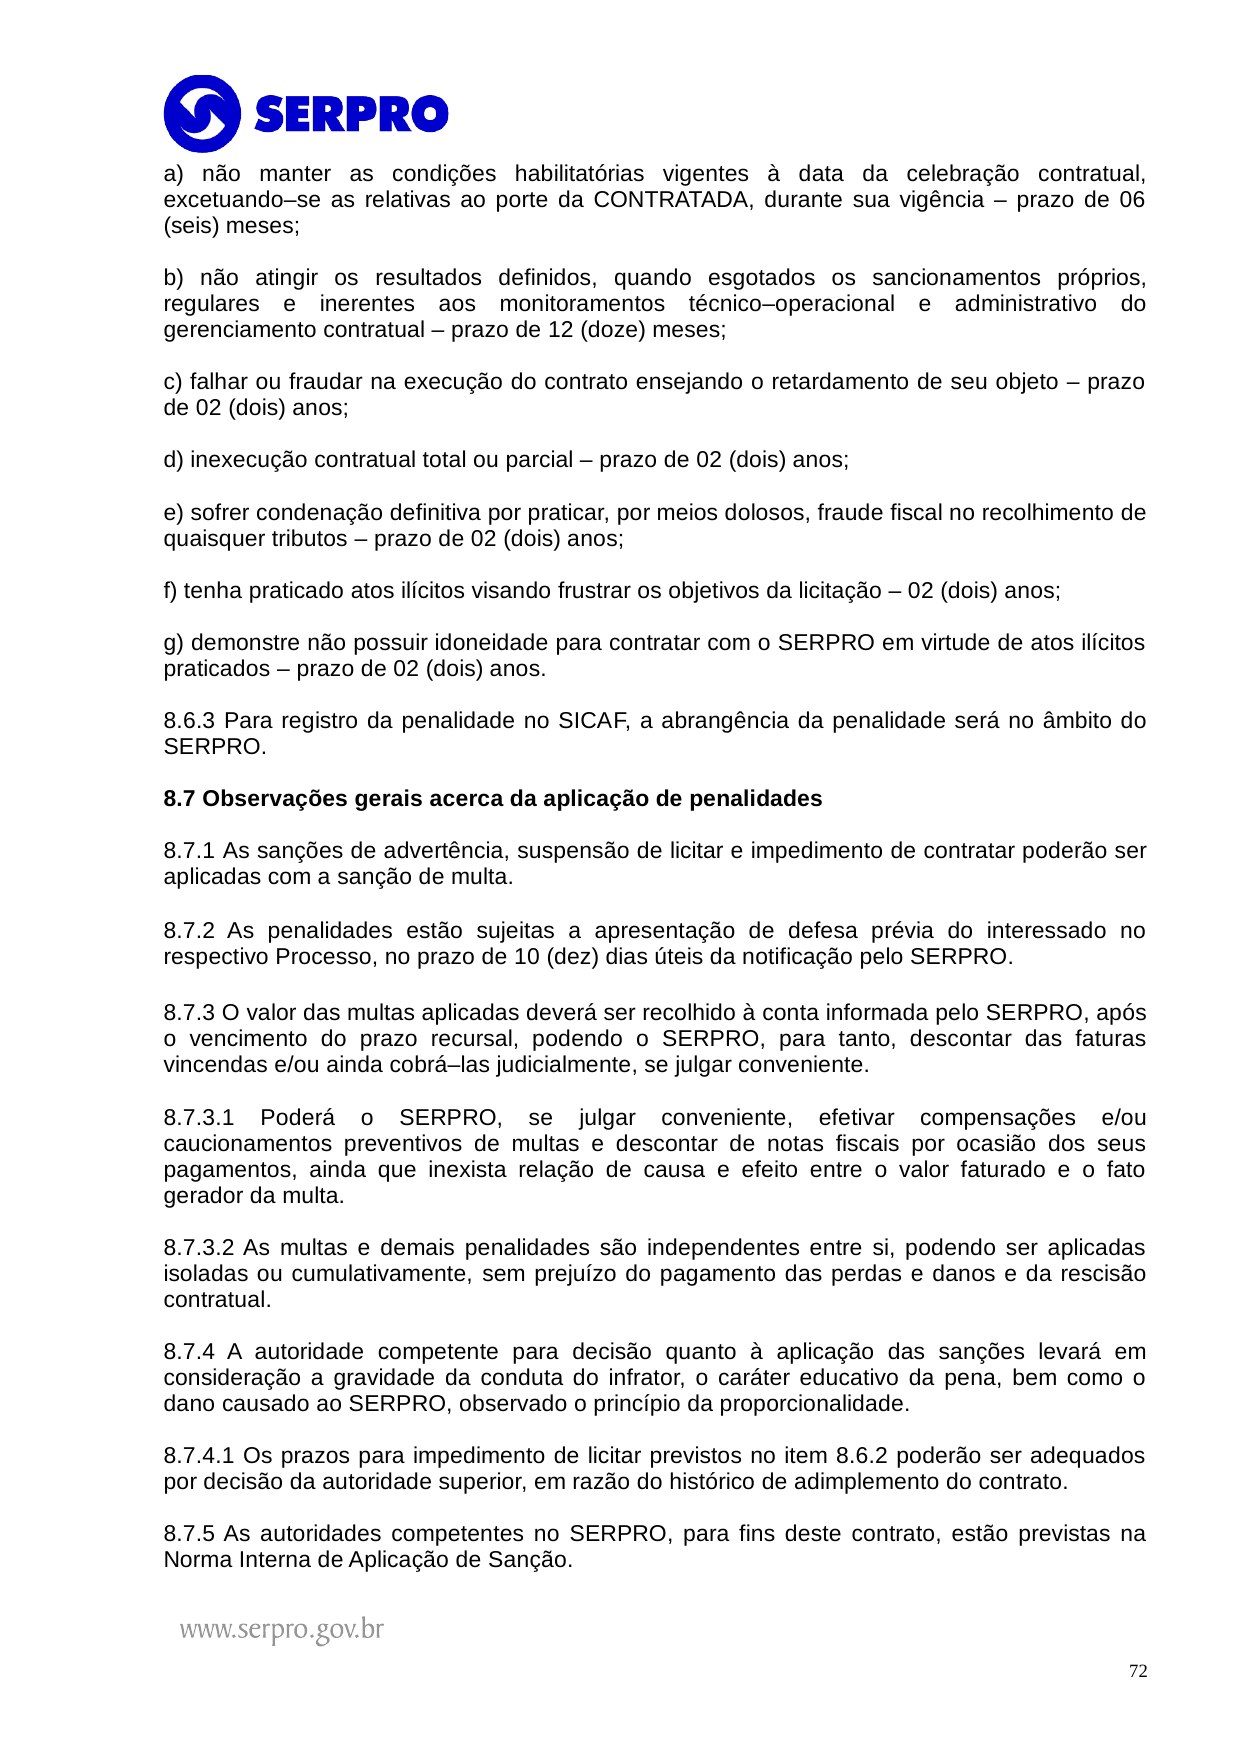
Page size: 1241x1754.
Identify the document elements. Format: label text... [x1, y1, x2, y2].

text 8.7.3.2 As multas e demais penalidades são independentes entre si, podendo ser aplicadas isoladas ou cumulativamente, sem prejuízo do pagamento das perdas e danos e da rescisão contratual. [163, 1234, 1148, 1312]
text d) inexecução contratual total ou parcial – prazo de 02 (dois) anos; [163, 447, 1148, 473]
text 8.7.3.1 Poderá o SERPRO, se julgar conveniente, efetivar compensações e/ou caucionamentos preventivos de multas e descontar de notas fiscais por ocasião dos seus pagamentos, ainda que inexista relação de causa e efeito entre o valor faturado e o fato gerador da multa. [163, 1104, 1148, 1208]
picture [163, 75, 449, 153]
text a) não manter as condições habilitatórias vigentes à data da celebração contratual, excetuando–se as relativas ao porte da CONTRATADA, durante sua vigência – prazo de 06 (seis) meses; [163, 160, 1148, 238]
text e) sofrer condenação definitiva por praticar, por meios dolosos, fraude fiscal no recolhimento de quaisquer tributos – prazo de 02 (dois) anos; [163, 499, 1148, 551]
text 8.7 Observações gerais acerca da aplicação de penalidades [163, 785, 1148, 811]
text f) tenha praticado atos ilícitos visando frustrar os objetivos da licitação – 02 (dois) anos; [163, 577, 1148, 603]
text 8.7.4.1 Os prazos para impedimento de licitar previstos no item 8.6.2 poderão ser adequados por decisão da autoridade superior, em razão do histórico de adimplemento do contrato. [163, 1442, 1148, 1494]
text 8.7.5 As autoridades competentes no SERPRO, para fins deste contrato, estão previstas na Norma Interna de Aplicação de Sanção. [163, 1521, 1148, 1573]
text g) demonstre não possuir idoneidade para contratar com o SERPRO em virtude de atos ilícitos praticados – prazo de 02 (dois) anos. [163, 629, 1148, 681]
text 8.7.3 O valor das multas aplicadas deverá ser recolhido à conta informada pelo SERPRO, após o vencimento do prazo recursal, podendo o SERPRO, para tanto, descontar das faturas vincendas e/ou ainda cobrá–las judicialmente, se julgar conveniente. [163, 1000, 1148, 1078]
text 8.7.4 A autoridade competente para decisão quanto à aplicação das sanções levará em consideração a gravidade da conduta do infrator, o caráter educativo da pena, bem como o dano causado ao SERPRO, observado o princípio da proporcionalidade. [163, 1338, 1148, 1416]
text c) falhar ou fraudar na execução do contrato ensejando o retardamento de seu objeto – prazo de 02 (dois) anos; [163, 369, 1148, 421]
text 8.6.3 Para registro da penalidade no SICAF, a abrangência da penalidade será no âmbito do SERPRO. [163, 707, 1148, 759]
text 8.7.2 As penalidades estão sujeitas a apresentação de defesa prévia do interessado no respectivo Processo, no prazo de 10 (dez) dias úteis da notificação pelo SERPRO. [163, 918, 1148, 970]
text 8.7.1 As sanções de advertência, suspensão de licitar e impedimento de contratar poderão ser aplicadas com a sanção de multa. [163, 837, 1148, 889]
text b) não atingir os resultados definidos, quando esgotados os sancionamentos próprios, regulares e inerentes aos monitoramentos técnico–operacional e administrativo do gerenciamento contratual – prazo de 12 (doze) meses; [163, 264, 1148, 343]
